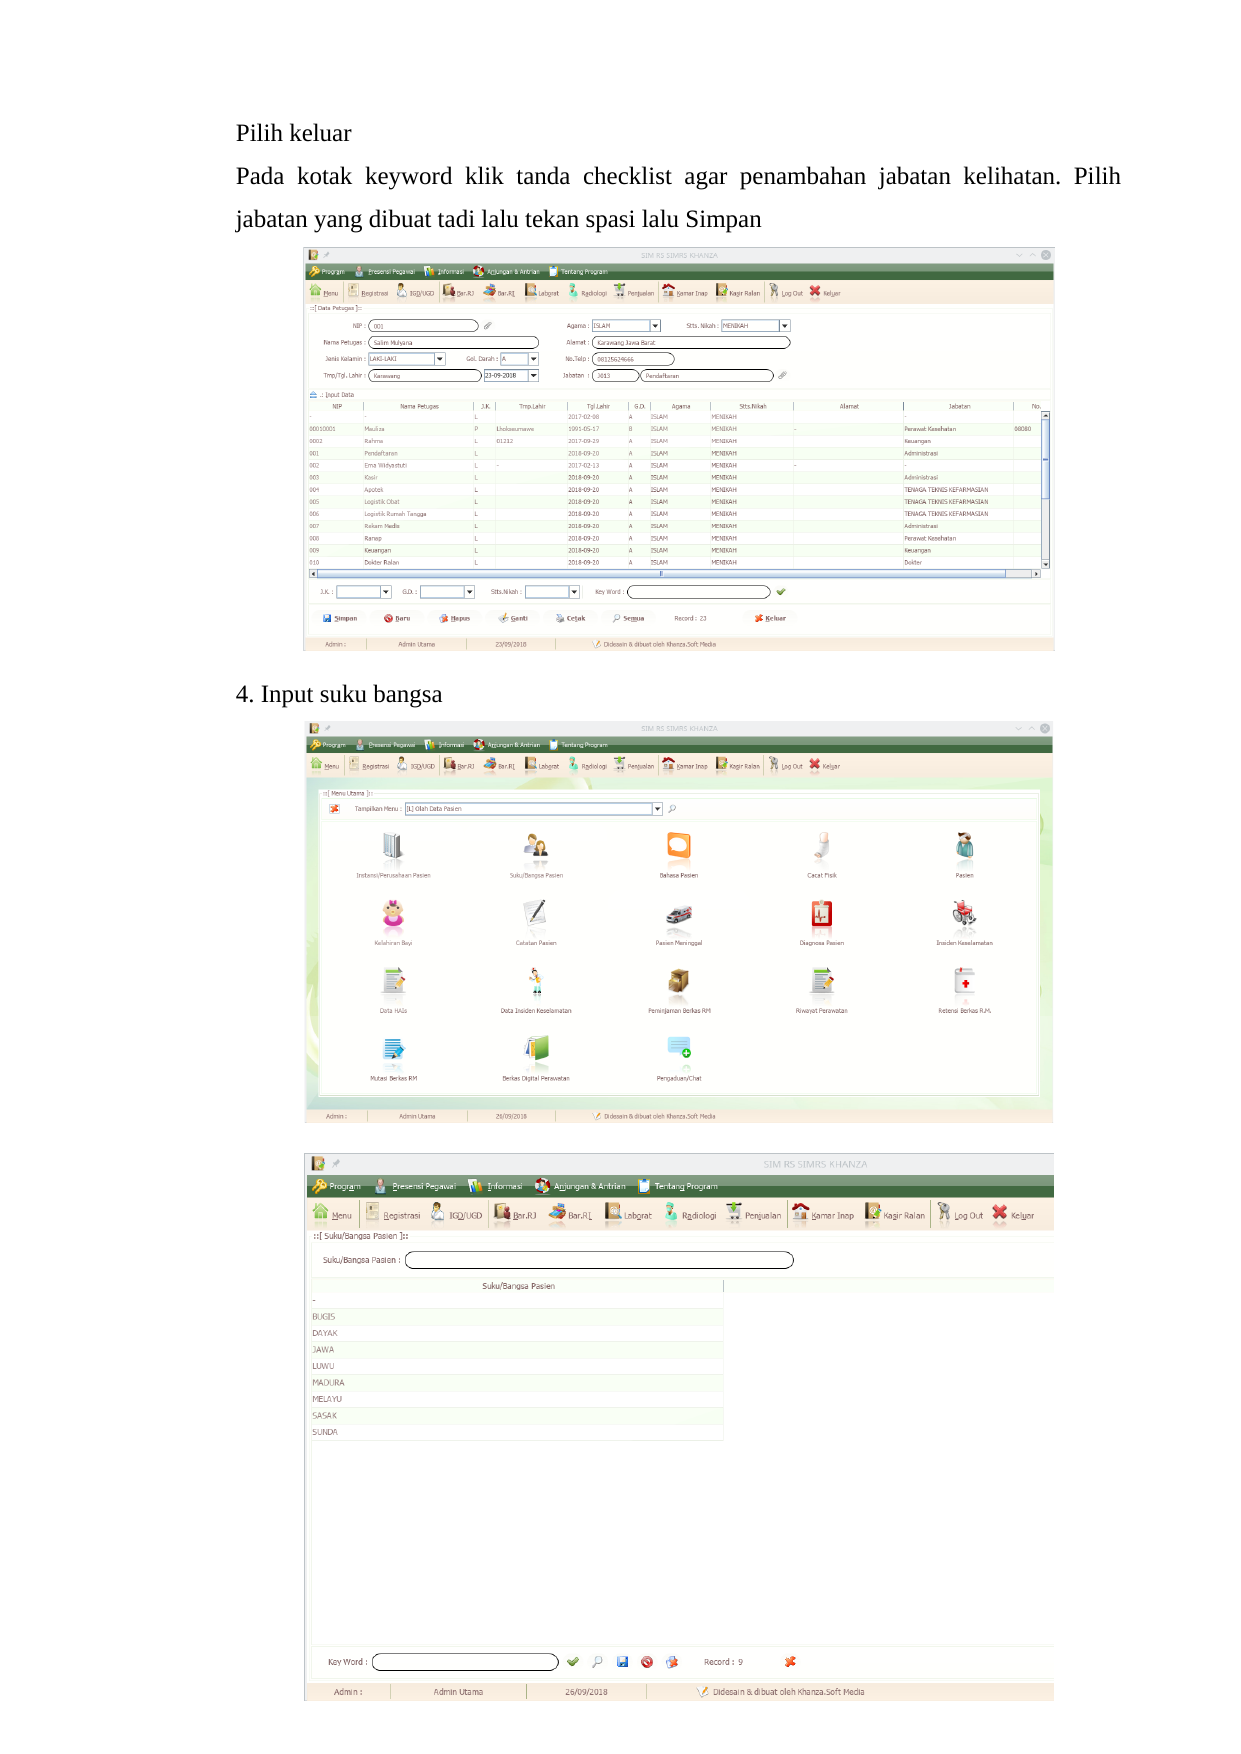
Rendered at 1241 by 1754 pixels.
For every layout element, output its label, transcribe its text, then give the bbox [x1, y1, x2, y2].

text Pada kotak keyword klik tanda checklist agar penambahan jabatan kelihatan. Pilih jabatan yang dibuat tadi lalu tekan spasi lalu Simpan [236, 161, 1122, 233]
text 4. Input suku bangsa [236, 679, 1122, 707]
picture [304, 1153, 1054, 1701]
picture [304, 721, 1054, 1123]
text Pilih keluar [236, 118, 1122, 147]
picture [303, 247, 1055, 651]
